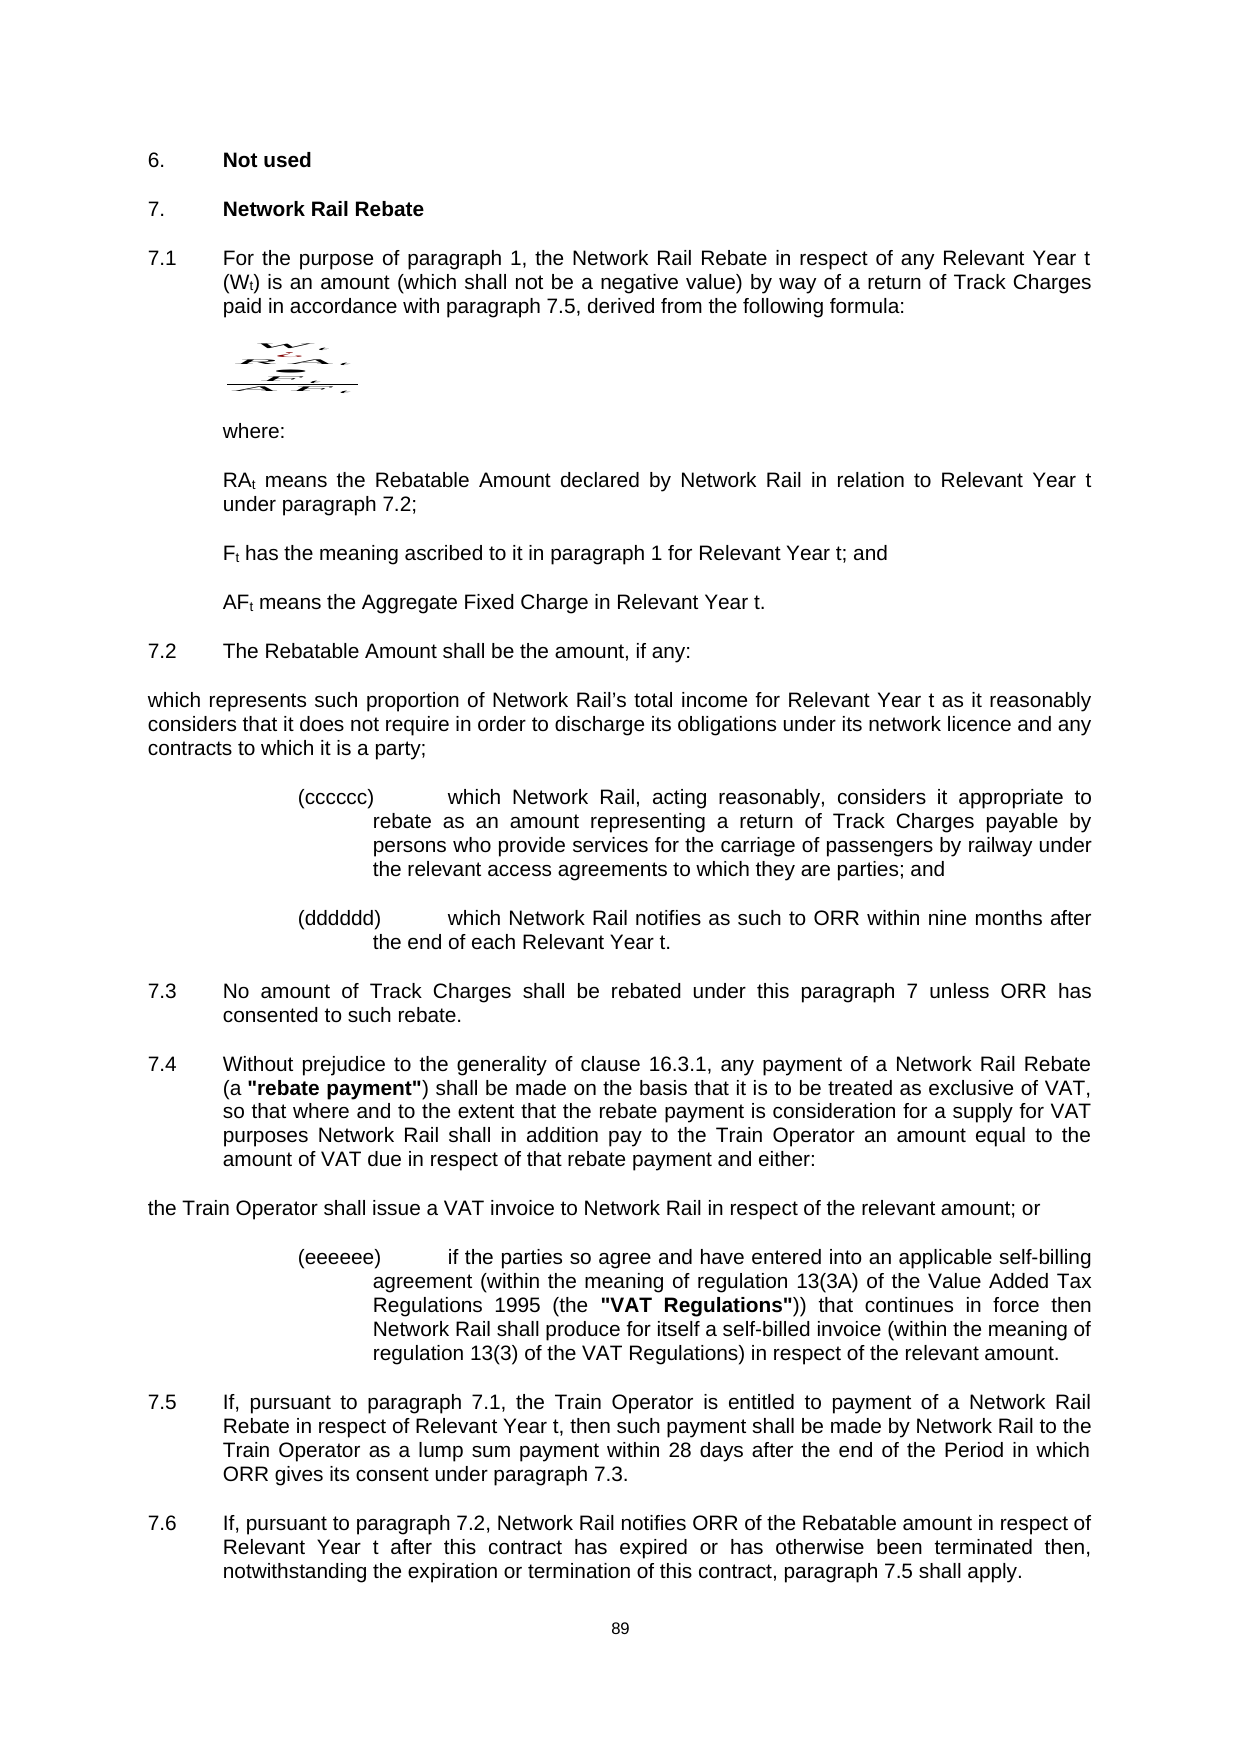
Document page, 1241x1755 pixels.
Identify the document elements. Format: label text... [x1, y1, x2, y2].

text where: [223, 419, 1093, 443]
subtitle if the parties so agree and have entered into an applicable self-billing agreement (within the meaning of regulation 13(3A) of the Value Added Tax Regulations 1995 (the "VAT Regulations")) that continues in force then Network Rail shall produce for itself a self-billed invoice (within the meaning of regulation 13(3) of the VAT Regulations) in respect of the relevant amount. [298, 1245, 1093, 1365]
list Without prejudice to the generality of clause 16.3.1, any payment of a Network Rail Rebate (a "rebate payment") shall be made on the basis that it is to be treated as exclusive of VAT, so that where and to the extent that the rebate payment is consideration for a supply for VAT purposes Network Rail shall in addition pay to the Train Operator an amount equal to the amount of VAT due in respect of that rebate payment and either: [148, 1051, 1093, 1171]
list If, pursuant to paragraph 7.2, Network Rail notifies ORR of the Rebatable amount in respect of Relevant Year t after this contract has expired or has otherwise been terminated then, notwithstanding the expiration or termination of this contract, paragraph 7.5 shall apply. [148, 1511, 1093, 1583]
subtitle which Network Rail, acting reasonably, considers it appropriate to rebate as an amount representing a return of Track Charges payable by persons who provide services for the carriage of passengers by railway under the relevant access agreements to which they are parties; and [298, 785, 1093, 881]
subtitle which represents such proportion of Network Rail’s total income for Relevant Year t as it reasonably considers that it does not require in order to discharge its obligations under its network licence and any contracts to which it is a party; [148, 688, 1093, 760]
list If, pursuant to paragraph 7.1, the Train Operator is entitled to payment of a Network Rail Rebate in respect of Relevant Year t, then such payment shall be made by Network Rail to the Train Operator as a lump sum payment within 28 days after the end of the Period in which ORR gives its consent under paragraph 7.3. [148, 1390, 1093, 1486]
list Not used [148, 148, 1093, 172]
list The Rebatable Amount shall be the amount, if any: [148, 639, 1093, 663]
list For the purpose of paragraph 1, the Network Rail Rebate in respect of any Relevant Year t (Wt) is an amount (which shall not be a negative value) by way of a return of Track Charges paid in accordance with paragraph 7.5, derived from the following formula: [148, 246, 1093, 317]
subtitle which Network Rail notifies as such to ORR within nine months after the end of each Relevant Year t. [298, 906, 1093, 953]
list No amount of Track Charges shall be rebated under this paragraph 7 unless ORR has consented to such rebate. [148, 978, 1093, 1026]
subtitle the Train Operator shall issue a VAT invoice to Network Rail in respect of the relevant amount; or [148, 1196, 1093, 1220]
text AFt means the Aggregate Fixed Charge in Relevant Year t. [223, 590, 1093, 614]
list Network Rail Rebate [148, 197, 1093, 221]
text RAt means the Rebatable Amount declared by Network Rail in relation to Relevant Year t under paragraph 7.2; [223, 468, 1093, 516]
text Ft has the meaning ascribed to it in paragraph 1 for Relevant Year t; and [223, 541, 1093, 565]
